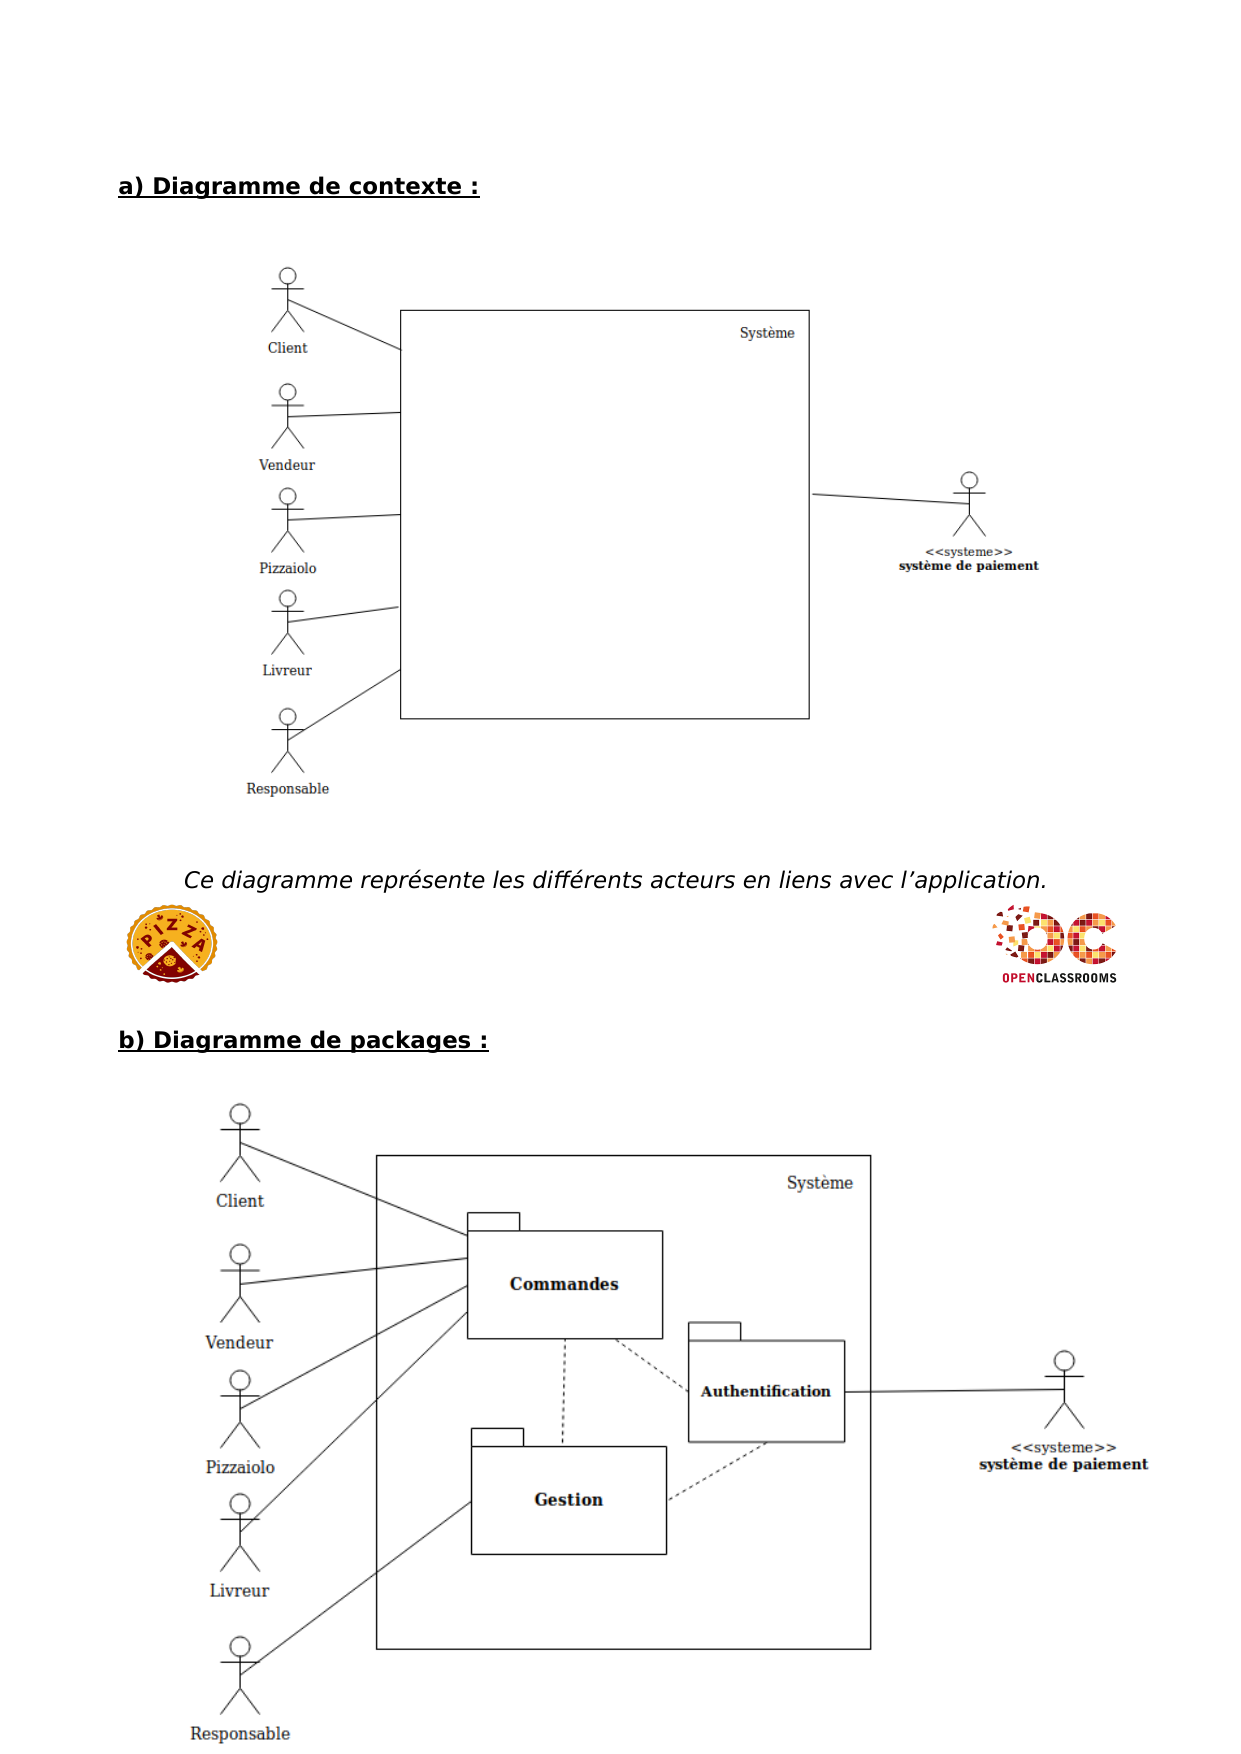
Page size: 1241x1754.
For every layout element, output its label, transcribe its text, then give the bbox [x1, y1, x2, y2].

picture [198, 226, 1042, 814]
text Ce diagramme représente les différents acteurs en liens avec l’application. [118, 867, 1122, 894]
text b) Diagramme de packages : [118, 1027, 1122, 1054]
picture [146, 1068, 1151, 1754]
picture [987, 896, 1121, 991]
picture [117, 896, 227, 991]
text a) Diagramme de contexte : [118, 173, 1122, 200]
